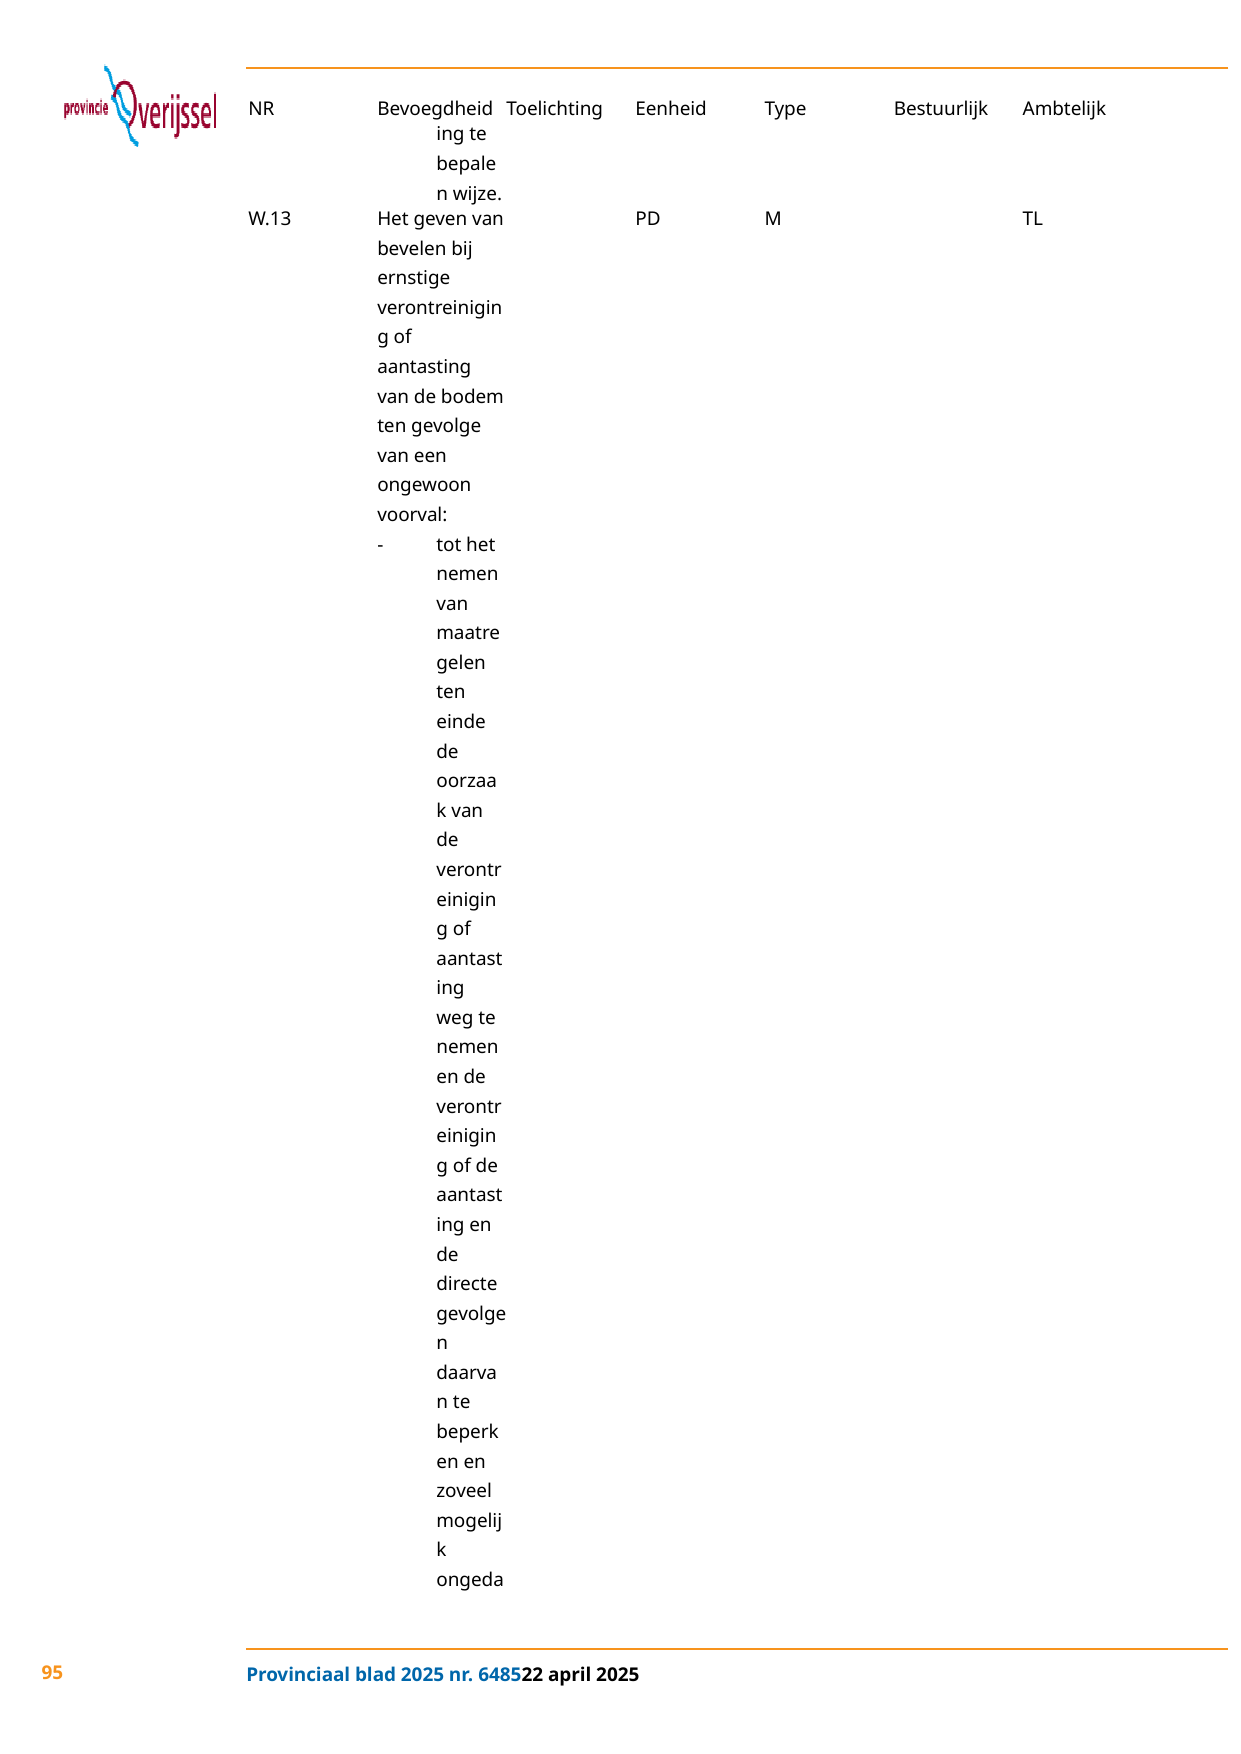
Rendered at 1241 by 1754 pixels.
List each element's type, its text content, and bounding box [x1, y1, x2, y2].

table_cell [506, 121, 635, 205]
table_cell M [764, 205, 893, 1592]
table_cell W.13 [248, 205, 377, 1592]
table_header Toelichting [506, 95, 635, 121]
table_header Type [764, 95, 893, 121]
table_cell [248, 121, 377, 205]
table_header Eenheid [635, 95, 764, 121]
table_cell [894, 205, 1022, 1592]
table_header Bevoegdheid [377, 95, 506, 121]
table_cell [635, 121, 764, 205]
table_cell Het geven van bevelen bij ernstige verontreiniging of aantasting van de bodem ten gevolge van een ongewoon voorval: tot het nemen van maatregelen ten einde de oorzaak van de verontreiniging of aantasting weg te nemen en de verontreiniging of de aantasting en de directe gevolgen daarvan te beperken en zoveel mogelijk ongeda [377, 205, 506, 1592]
table_cell [1023, 121, 1152, 205]
table_cell TL [1023, 205, 1152, 1592]
table_header Ambtelijk [1023, 95, 1152, 121]
picture [41, 47, 231, 172]
table_cell PD [635, 205, 764, 1592]
table_cell [506, 205, 635, 1592]
table_header Bestuurlijk [894, 95, 1022, 121]
table_cell [894, 121, 1022, 205]
table_cell [764, 121, 893, 205]
table_header NR [248, 95, 377, 121]
table_cell ing te bepalen wijze. [377, 121, 506, 205]
